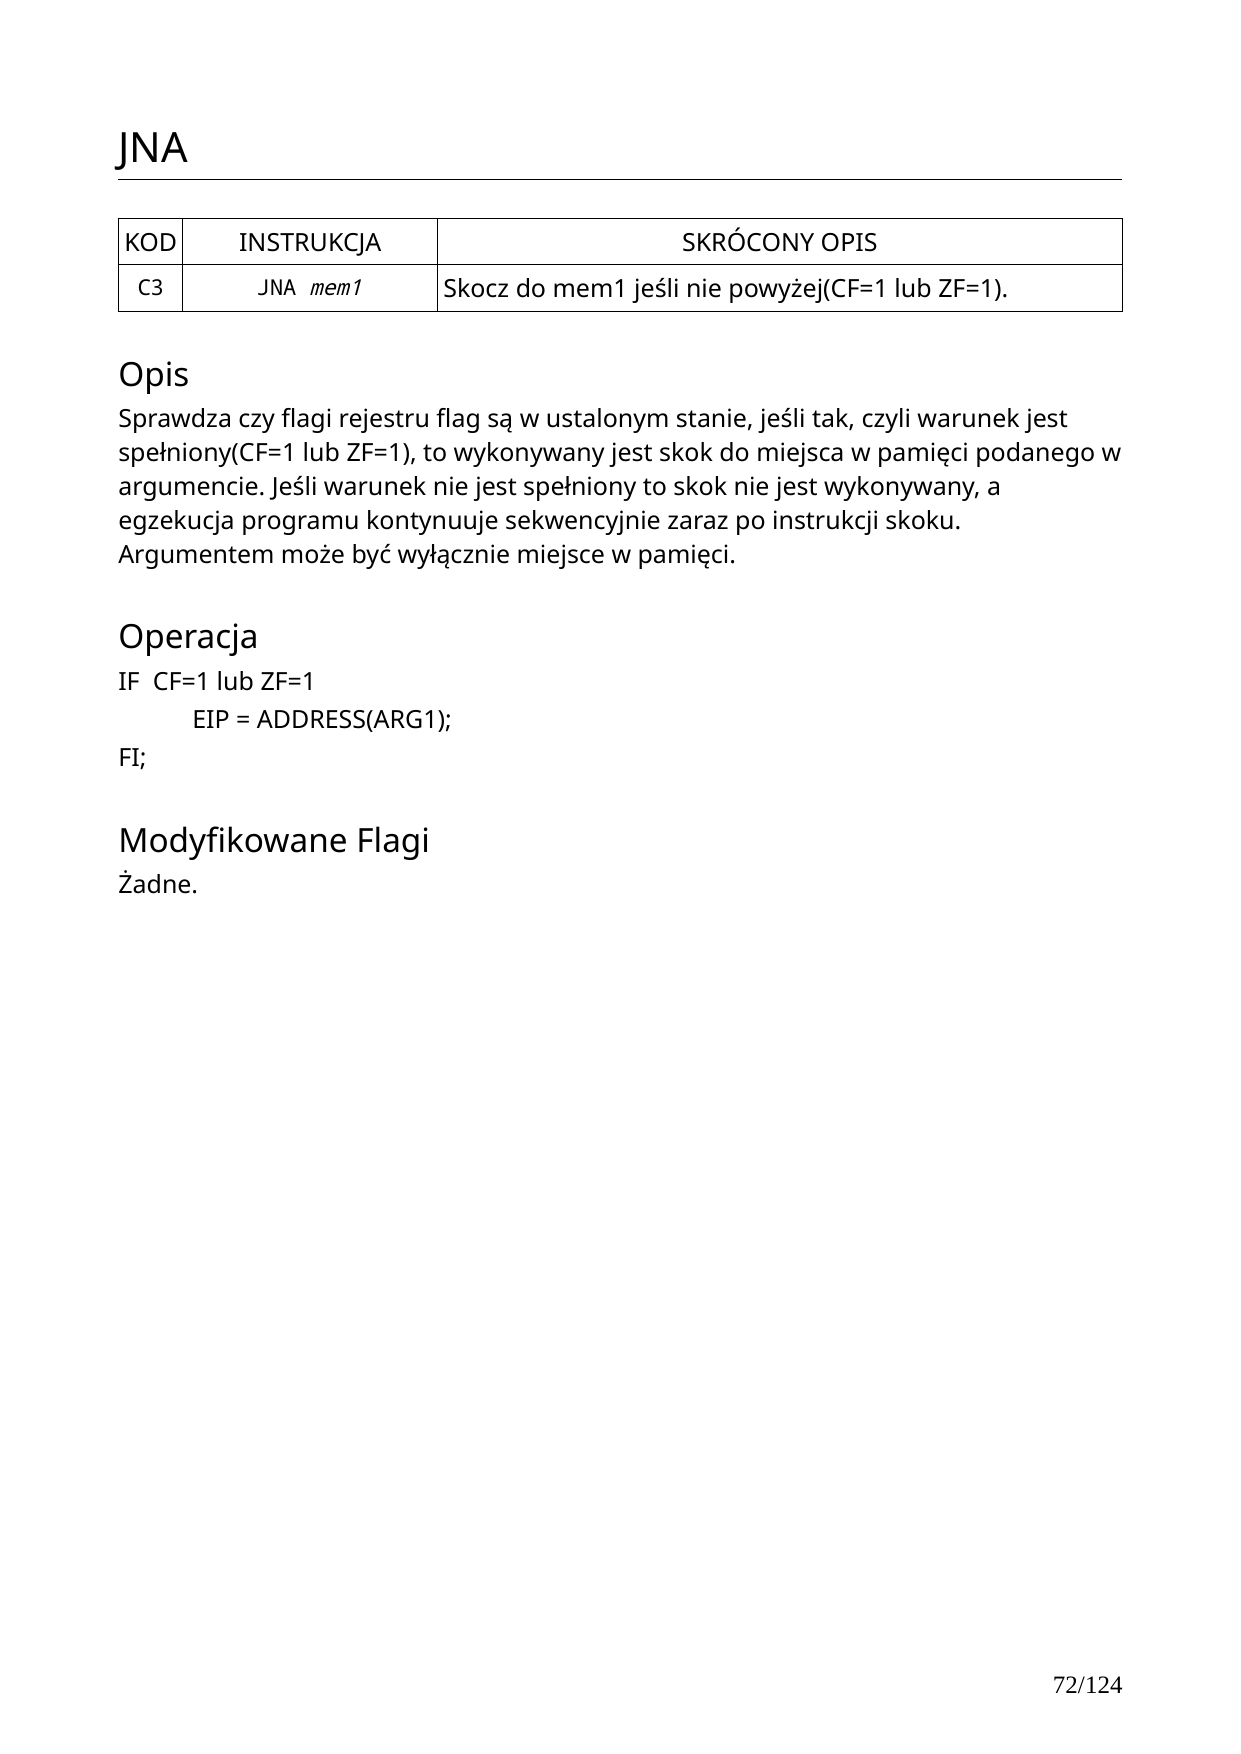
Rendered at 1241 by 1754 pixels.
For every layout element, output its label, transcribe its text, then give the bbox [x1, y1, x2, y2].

text EIP = ADDRESS(ARG1); [118, 702, 1122, 740]
text Modyfikowane Flagi [118, 817, 1122, 867]
text IF CF=1 lub ZF=1 [118, 663, 1122, 702]
text Operacja [118, 613, 1122, 663]
text Opis [118, 350, 1122, 400]
text JNA [118, 118, 1122, 179]
table_header KOD [119, 219, 182, 264]
text FI; [118, 740, 1122, 778]
table_header SKRÓCONY OPIS [438, 219, 1122, 264]
table_cell JNA mem1 [183, 265, 437, 311]
text Sprawdza czy flagi rejestru flag są w ustalonym stanie, jeśli tak, czyli warunek jest spełniony(CF=1 lub ZF=1), to wykonywany jest skok do miejsca w pamięci podanego w argumencie. Jeśli warunek nie jest spełniony to skok nie jest wykonywany, a egzekucja programu kontynuuje sekwencyjnie zaraz po instrukcji skoku. Argumentem może być wyłącznie miejsce w pamięci. [118, 400, 1122, 575]
table_cell C3 [119, 265, 182, 311]
table_header INSTRUKCJA [183, 219, 437, 264]
table_cell Skocz do mem1 jeśli nie powyżej(CF=1 lub ZF=1). [438, 265, 1122, 311]
text Żadne. [118, 867, 1122, 905]
